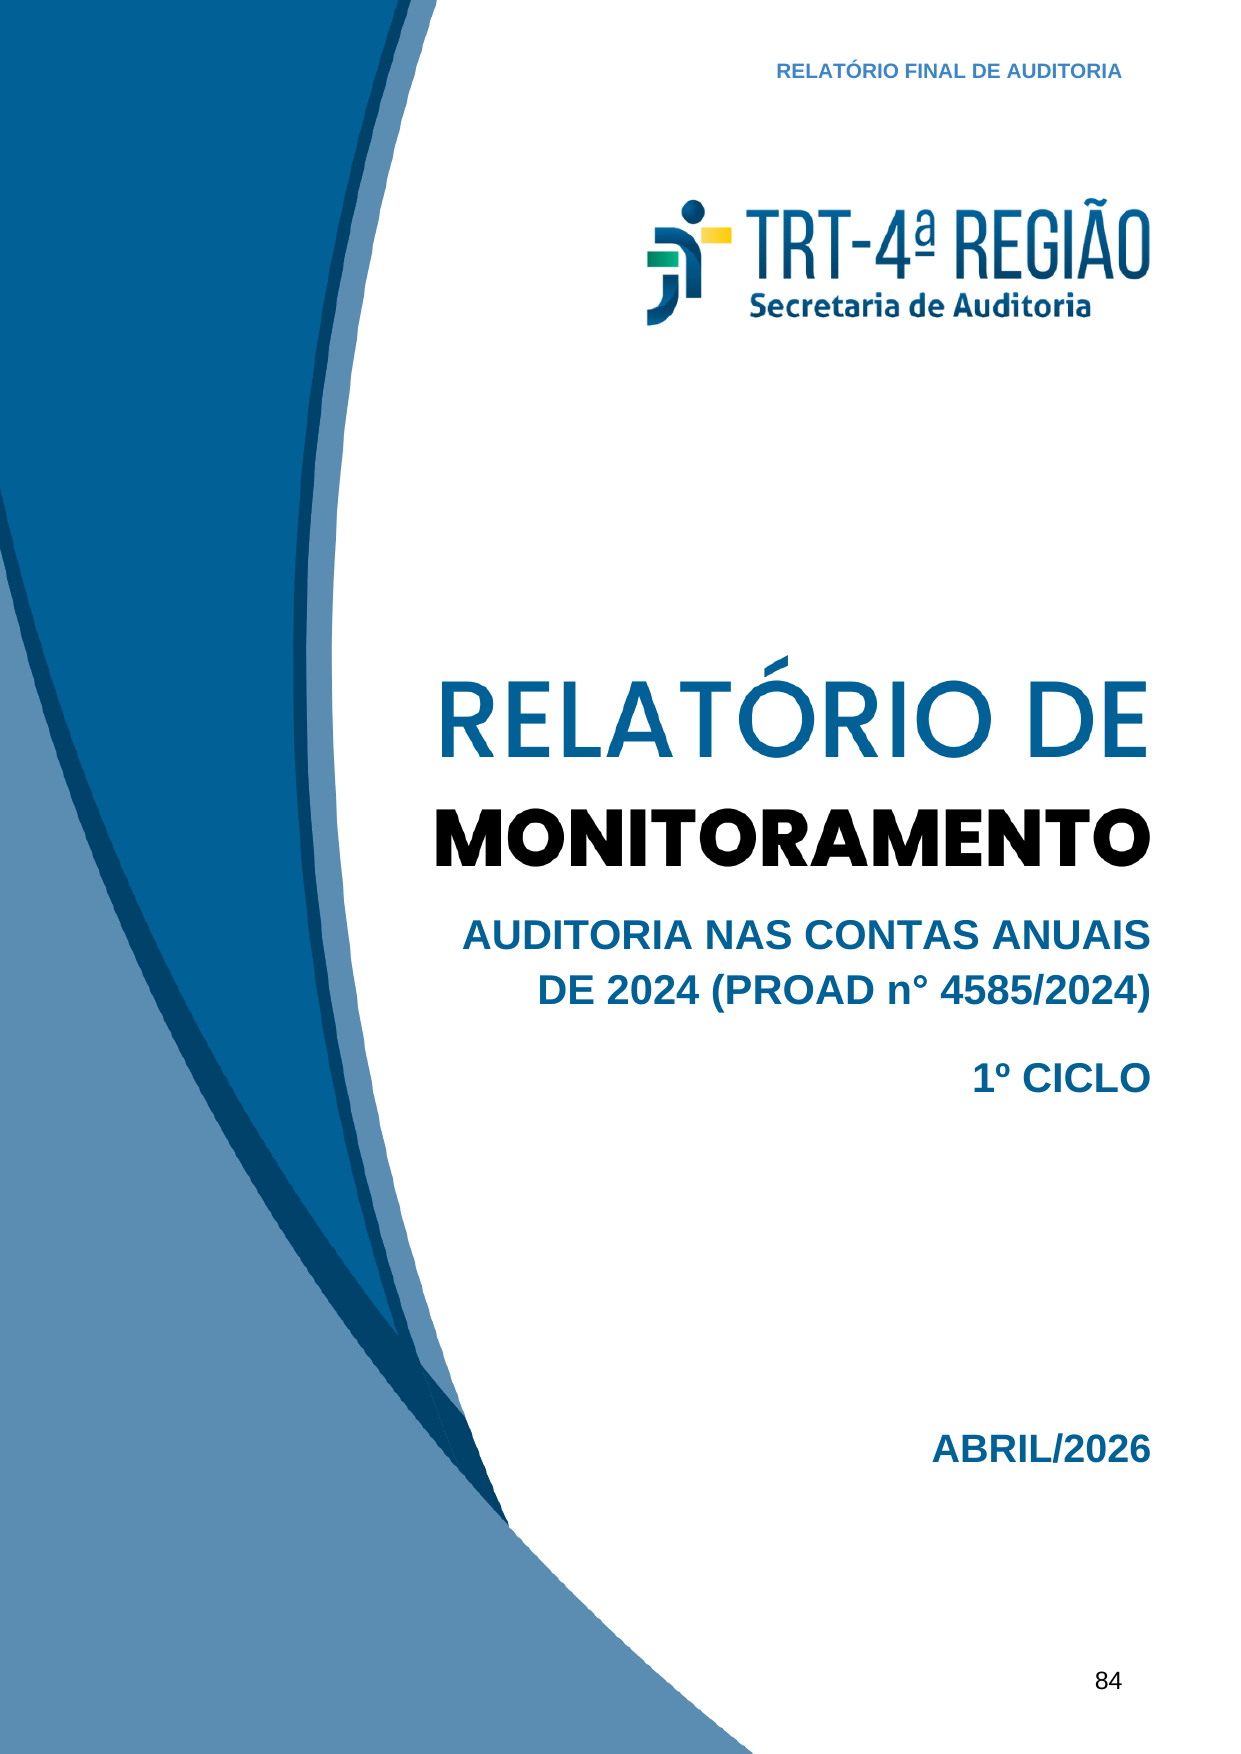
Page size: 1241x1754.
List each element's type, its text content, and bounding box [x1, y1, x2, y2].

text DE 2024 (PROAD n° 4585/2024) [177, 965, 1151, 1013]
text 1º CICLO [177, 1053, 1151, 1101]
text AUDITORIA NAS CONTAS ANUAIS [177, 910, 1151, 958]
text ABRIL/2026 [177, 1425, 1151, 1471]
picture [0, 0, 1240, 1754]
